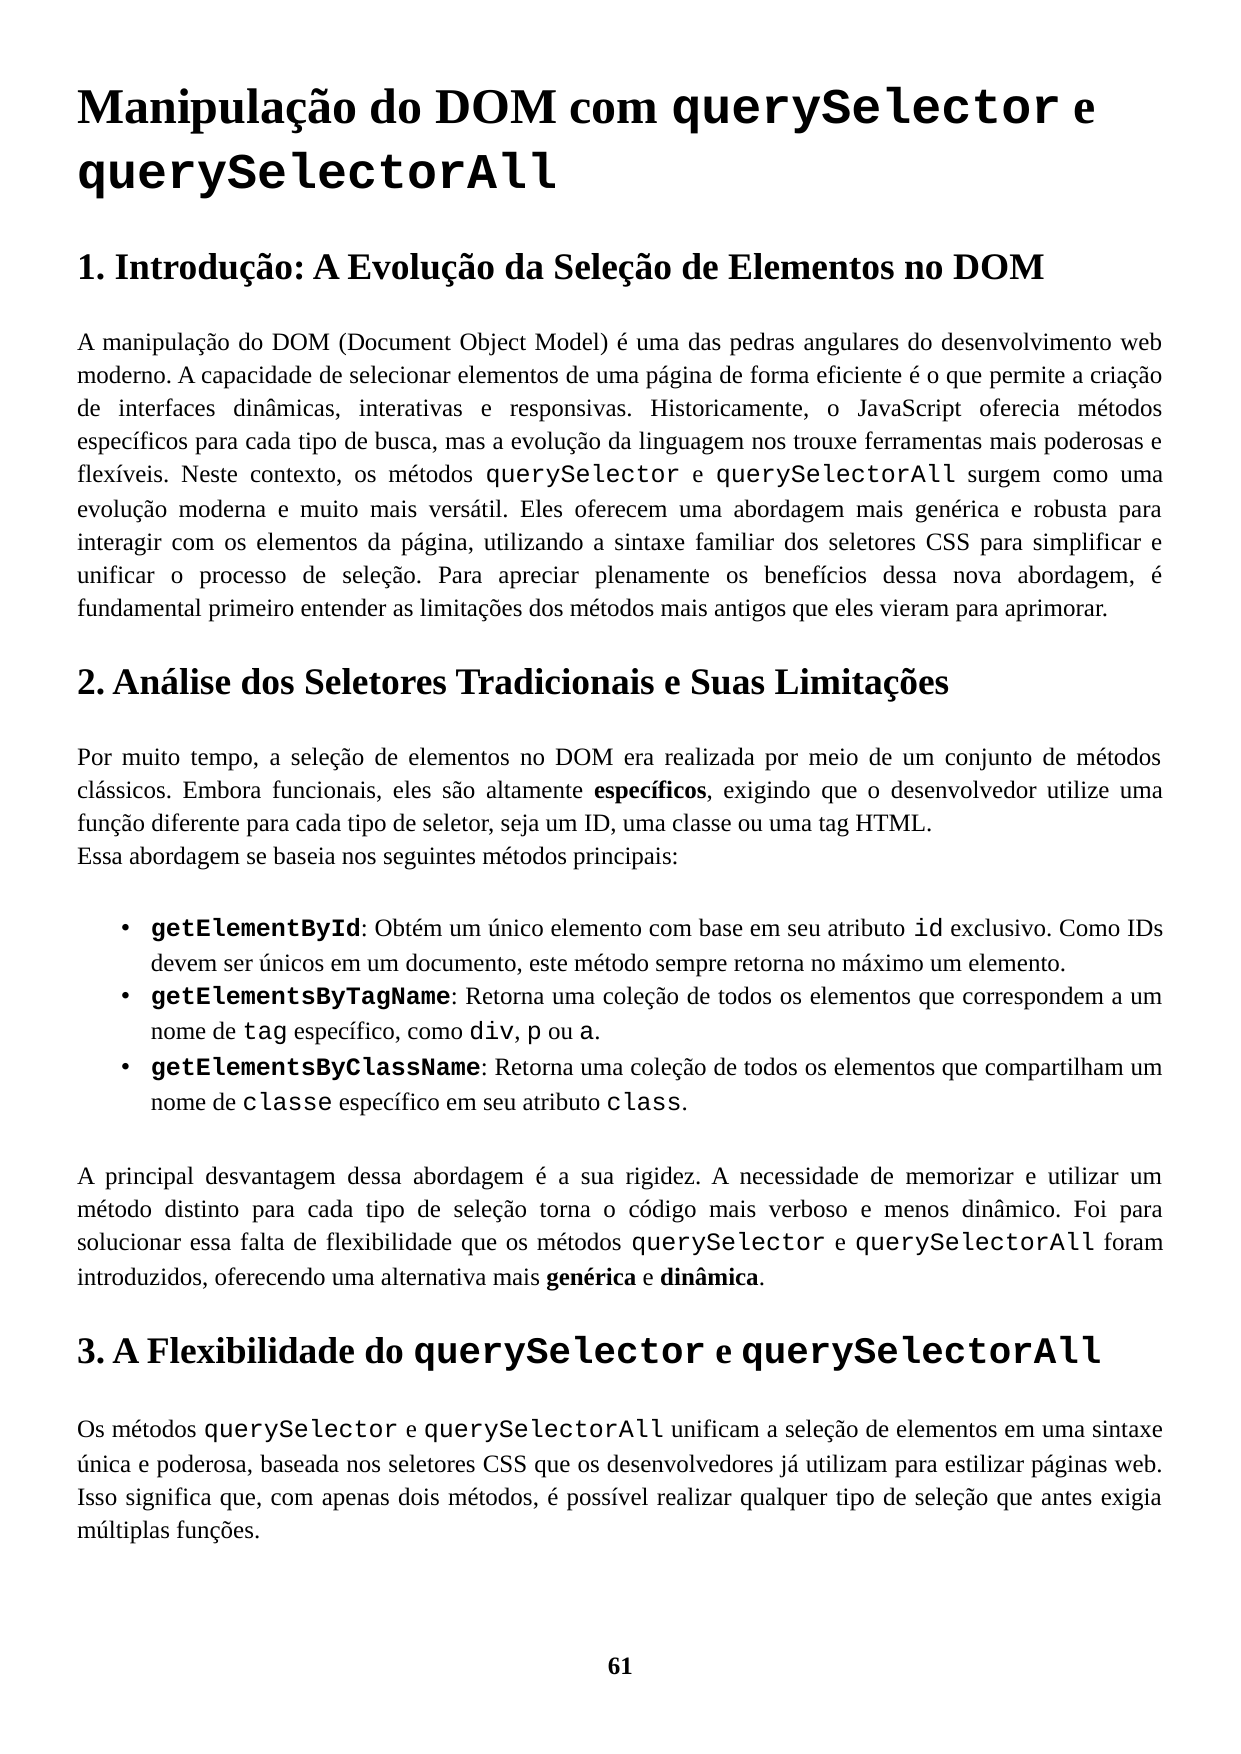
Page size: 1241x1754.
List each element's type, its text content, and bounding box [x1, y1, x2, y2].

subtitle 1. Introdução: A Evolução da Seleção de Elementos no DOM [74, 242, 1166, 288]
text Os métodos querySelector e querySelectorAll unificam a seleção de elementos em uma sintaxe única e poderosa, baseada nos seletores CSS que os desenvolvedores já utilizam para estilizar páginas web. Isso significa que, com apenas dois métodos, é possível realizar qualquer tipo de seleção que antes exigia múltiplas funções. [74, 1411, 1166, 1544]
text A manipulação do DOM (Document Object Model) é uma das pedras angulares do desenvolvimento web moderno. A capacidade de selecionar elementos de uma página de forma eficiente é o que permite a criação de interfaces dinâmicas, interativas e responsivas. Historicamente, o JavaScript oferecia métodos específicos para cada tipo de busca, mas a evolução da linguagem nos trouxe ferramentas mais poderosas e flexíveis. Neste contexto, os métodos querySelector e querySelectorAll surgem como uma evolução moderna e muito mais versátil. Eles oferecem uma abordagem mais genérica e robusta para interagir com os elementos da página, utilizando a sintaxe familiar dos seletores CSS para simplificar e unificar o processo de seleção. Para apreciar plenamente os benefícios dessa nova abordagem, é fundamental primeiro entender as limitações dos métodos mais antigos que eles vieram para aprimorar. [74, 324, 1166, 622]
subtitle Manipulação do DOM com querySelector e querySelectorAll [74, 74, 1166, 203]
list getElementById: Obtém um único elemento com base em seu atributo id exclusivo. Como IDs devem ser únicos em um documento, este método sempre retorna no máximo um elemento. [118, 910, 1166, 977]
text Por muito tempo, a seleção de elementos no DOM era realizada por meio de um conjunto de métodos clássicos. Embora funcionais, eles são altamente específicos, exigindo que o desenvolvedor utilize uma função diferente para cada tipo de seletor, seja um ID, uma classe ou uma tag HTML. [74, 739, 1166, 837]
list getElementsByClassName: Retorna uma coleção de todos os elementos que compartilham um nome de classe específico em seu atributo class. [118, 1049, 1166, 1118]
text Essa abordagem se baseia nos seguintes métodos principais: [74, 838, 1166, 870]
subtitle 3. A Flexibilidade do querySelector e querySelectorAll [74, 1325, 1166, 1374]
list getElementsByTagName: Retorna uma coleção de todos os elementos que correspondem a um nome de tag específico, como div, p ou a. [118, 978, 1166, 1047]
subtitle 2. Análise dos Seletores Tradicionais e Suas Limitações [74, 657, 1166, 703]
text A principal desvantagem dessa abordagem é a sua rigidez. A necessidade de memorizar e utilizar um método distinto para cada tipo de seleção torna o código mais verboso e menos dinâmico. Foi para solucionar essa falta de flexibilidade que os métodos querySelector e querySelectorAll foram introduzidos, oferecendo uma alternativa mais genérica e dinâmica. [74, 1158, 1166, 1291]
